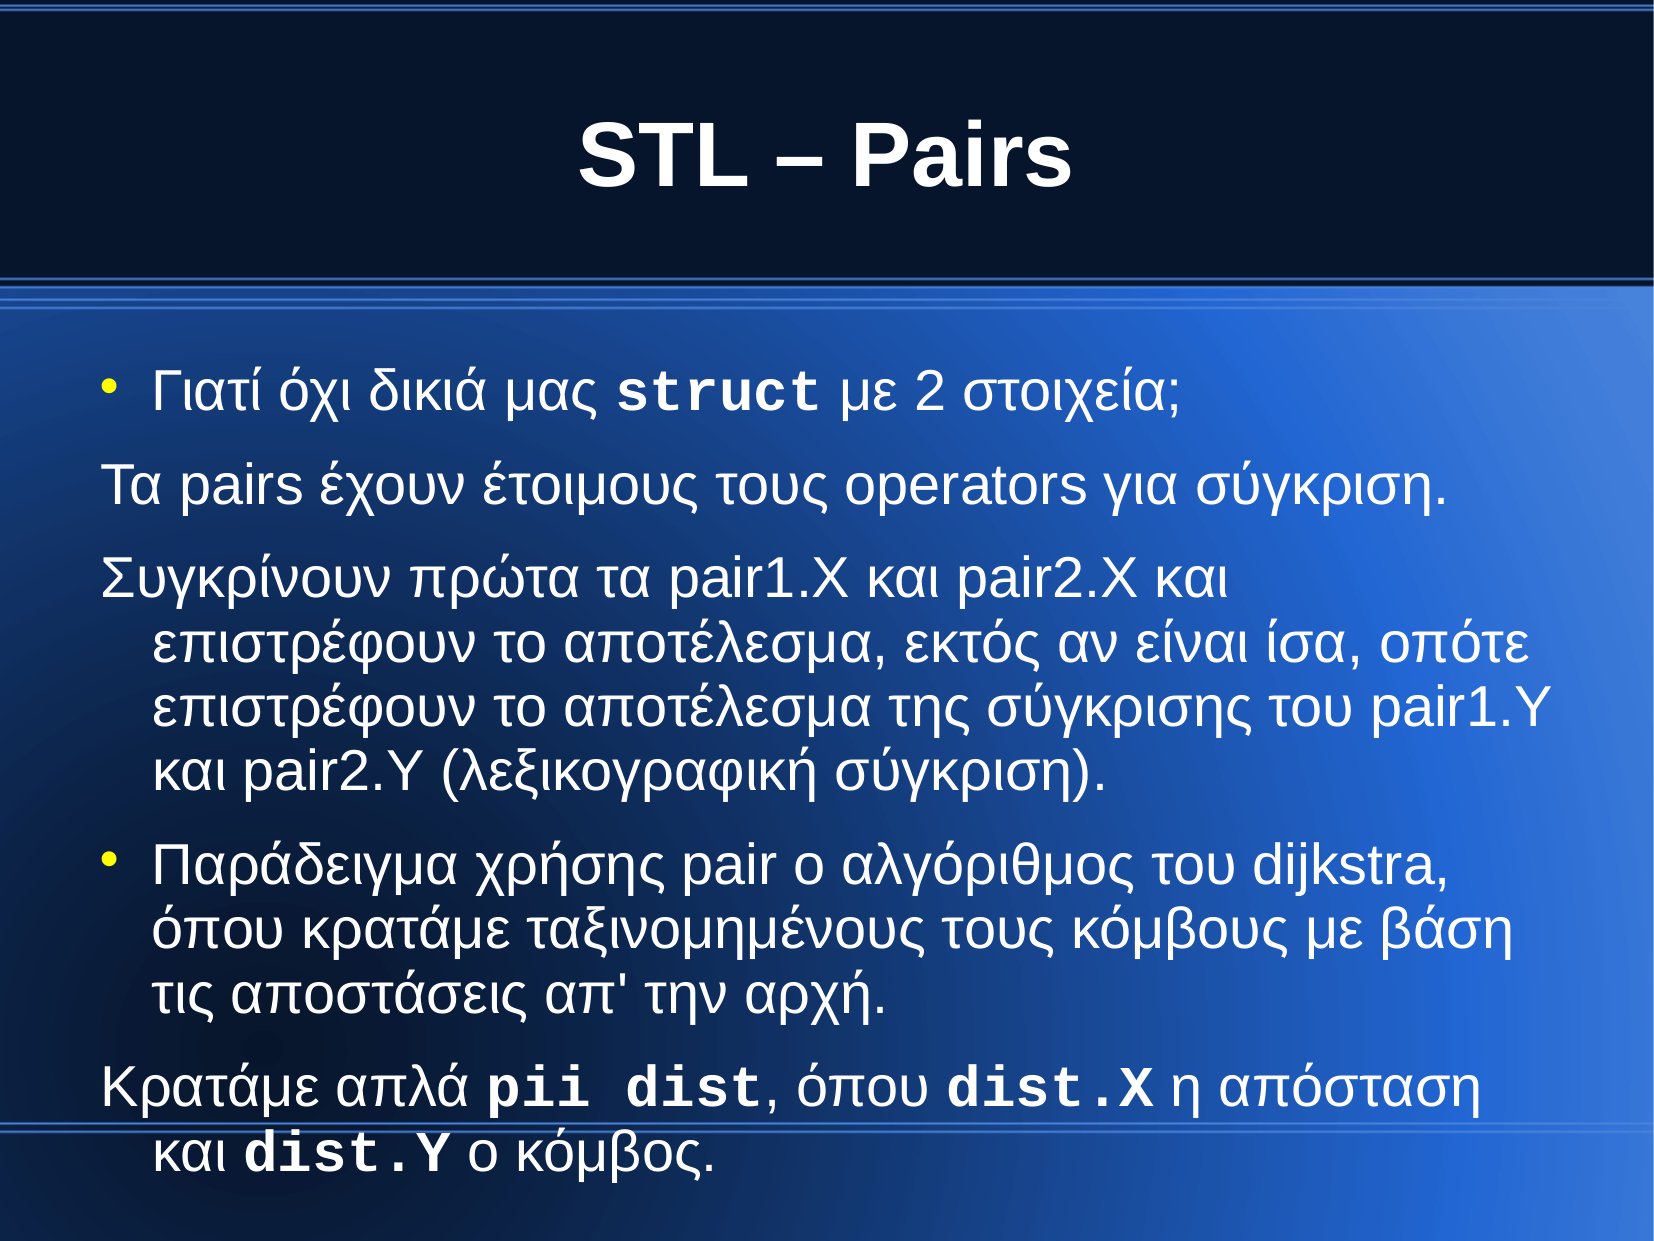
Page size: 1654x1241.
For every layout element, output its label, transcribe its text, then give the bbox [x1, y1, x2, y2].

title STL – Pairs [82, 49, 1571, 257]
picture [0, 0, 1654, 1241]
list Γιατί όχι δικιά μας struct με 2 στοιχεία; Τα pairs έχουν έτοιμους τους operators για σύγκριση. Συγκρίνουν πρώτα τα pair1.X και pair2.X και επιστρέφουν το αποτέλεσμα, εκτός αν είναι ίσα, οπότε επιστρέφουν το αποτέλεσμα της σύγκρισης του pair1.Y και pair2.Y (λεξικογραφική σύγκριση). Παράδειγμα χρήσης pair ο αλγόριθμος του dijkstra, όπου κρατάμε ταξινομημένους τους κόμβους με βάση τις αποστάσεις απ' την αρχή. Κρατάμε απλά pii dist, όπου dist.X η απόσταση και dist.Y ο κόμβος. [82, 355, 1571, 1189]
